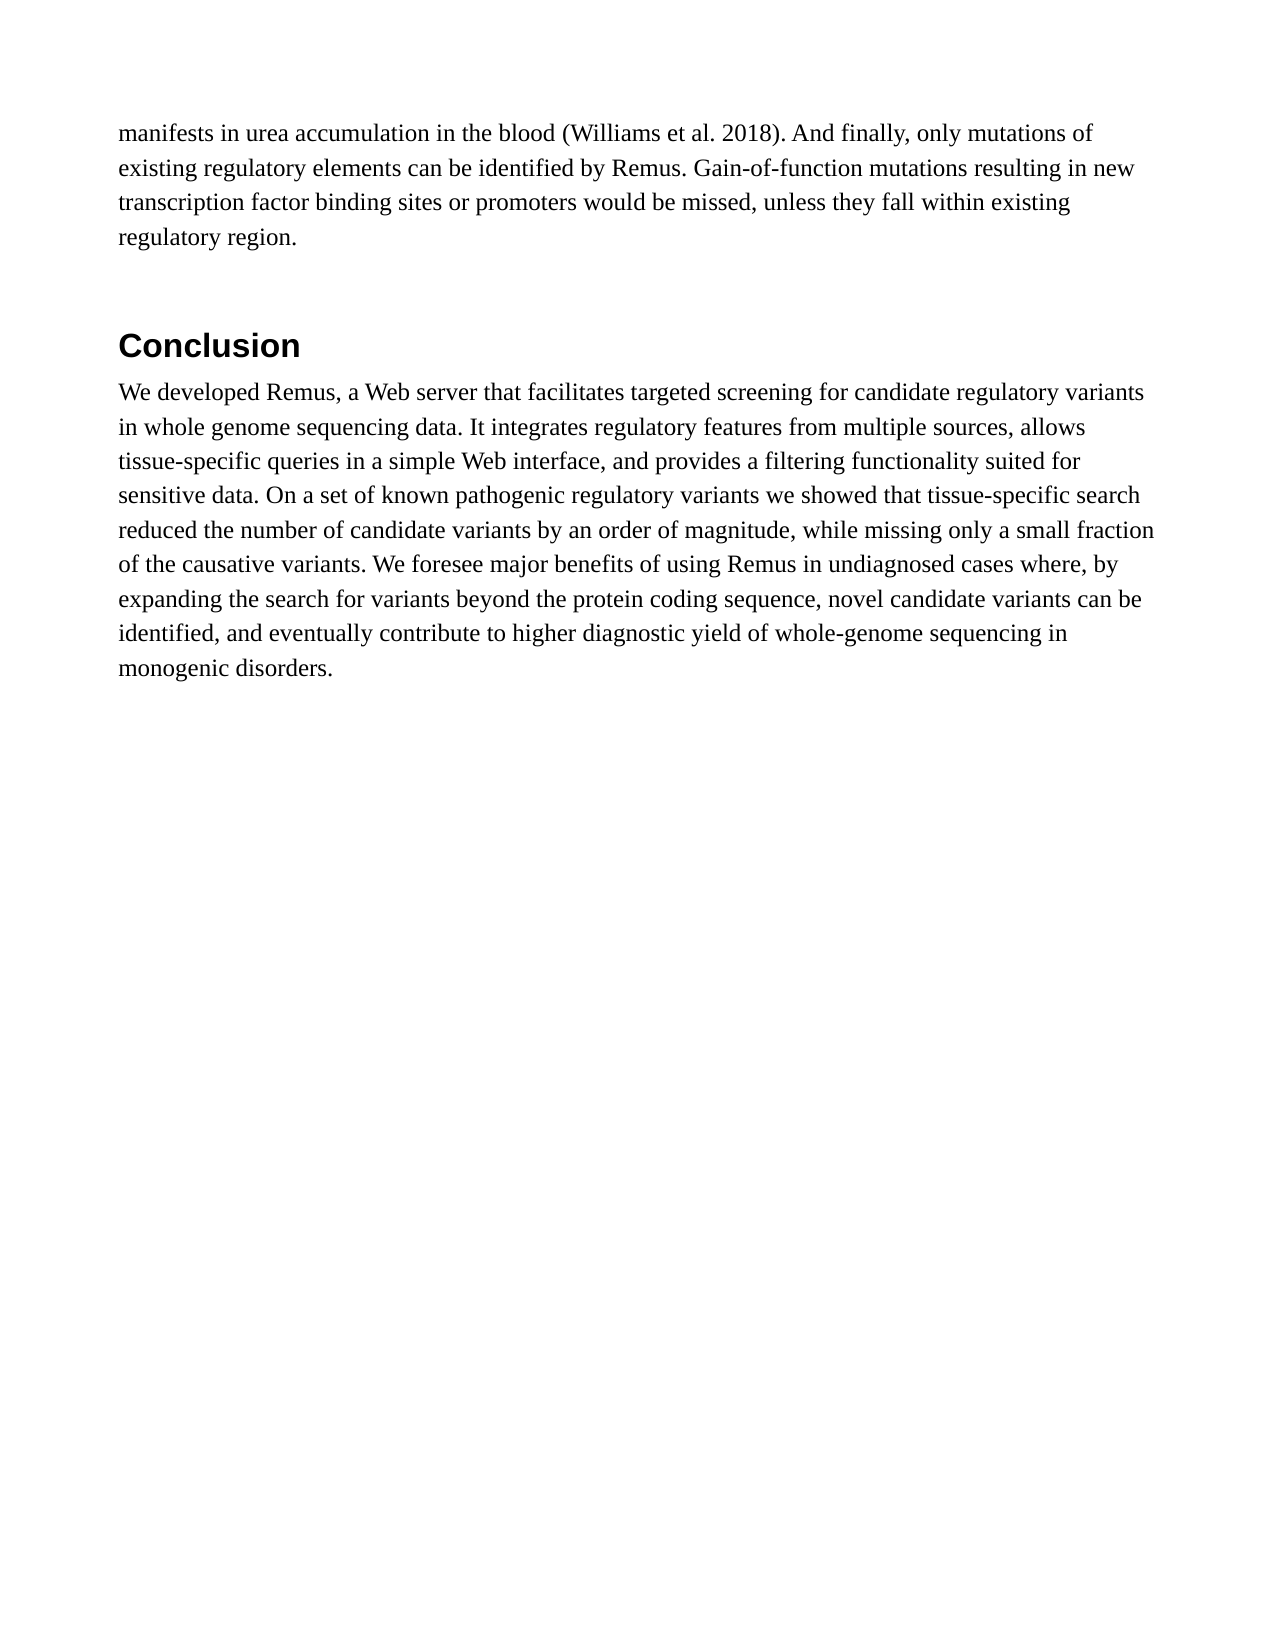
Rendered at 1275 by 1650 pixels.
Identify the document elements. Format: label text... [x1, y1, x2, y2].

text We developed Remus, a Web server that facilitates targeted screening for candidate regulatory variants in whole genome sequencing data. It integrates regulatory features from multiple sources, allows tissue-specific queries in a simple Web interface, and provides a filtering functionality suited for sensitive data. On a set of known pathogenic regulatory variants we showed that tissue-specific search reduced the number of candidate variants by an order of magnitude, while missing only a small fraction of the causative variants. We foresee major benefits of using Remus in undiagnosed cases where, by expanding the search for variants beyond the protein coding sequence, novel candidate variants can be identified, and eventually contribute to higher diagnostic yield of whole-genome sequencing in monogenic disorders. [118, 377, 1157, 682]
text manifests in urea accumulation in the blood (Williams et al. 2018). And finally, only mutations of existing regulatory elements can be identified by Remus. Gain-of-function mutations resulting in new transcription factor binding sites or promoters would be missed, unless they fall within existing regulatory region. [118, 118, 1157, 250]
subtitle Conclusion [118, 326, 1157, 364]
